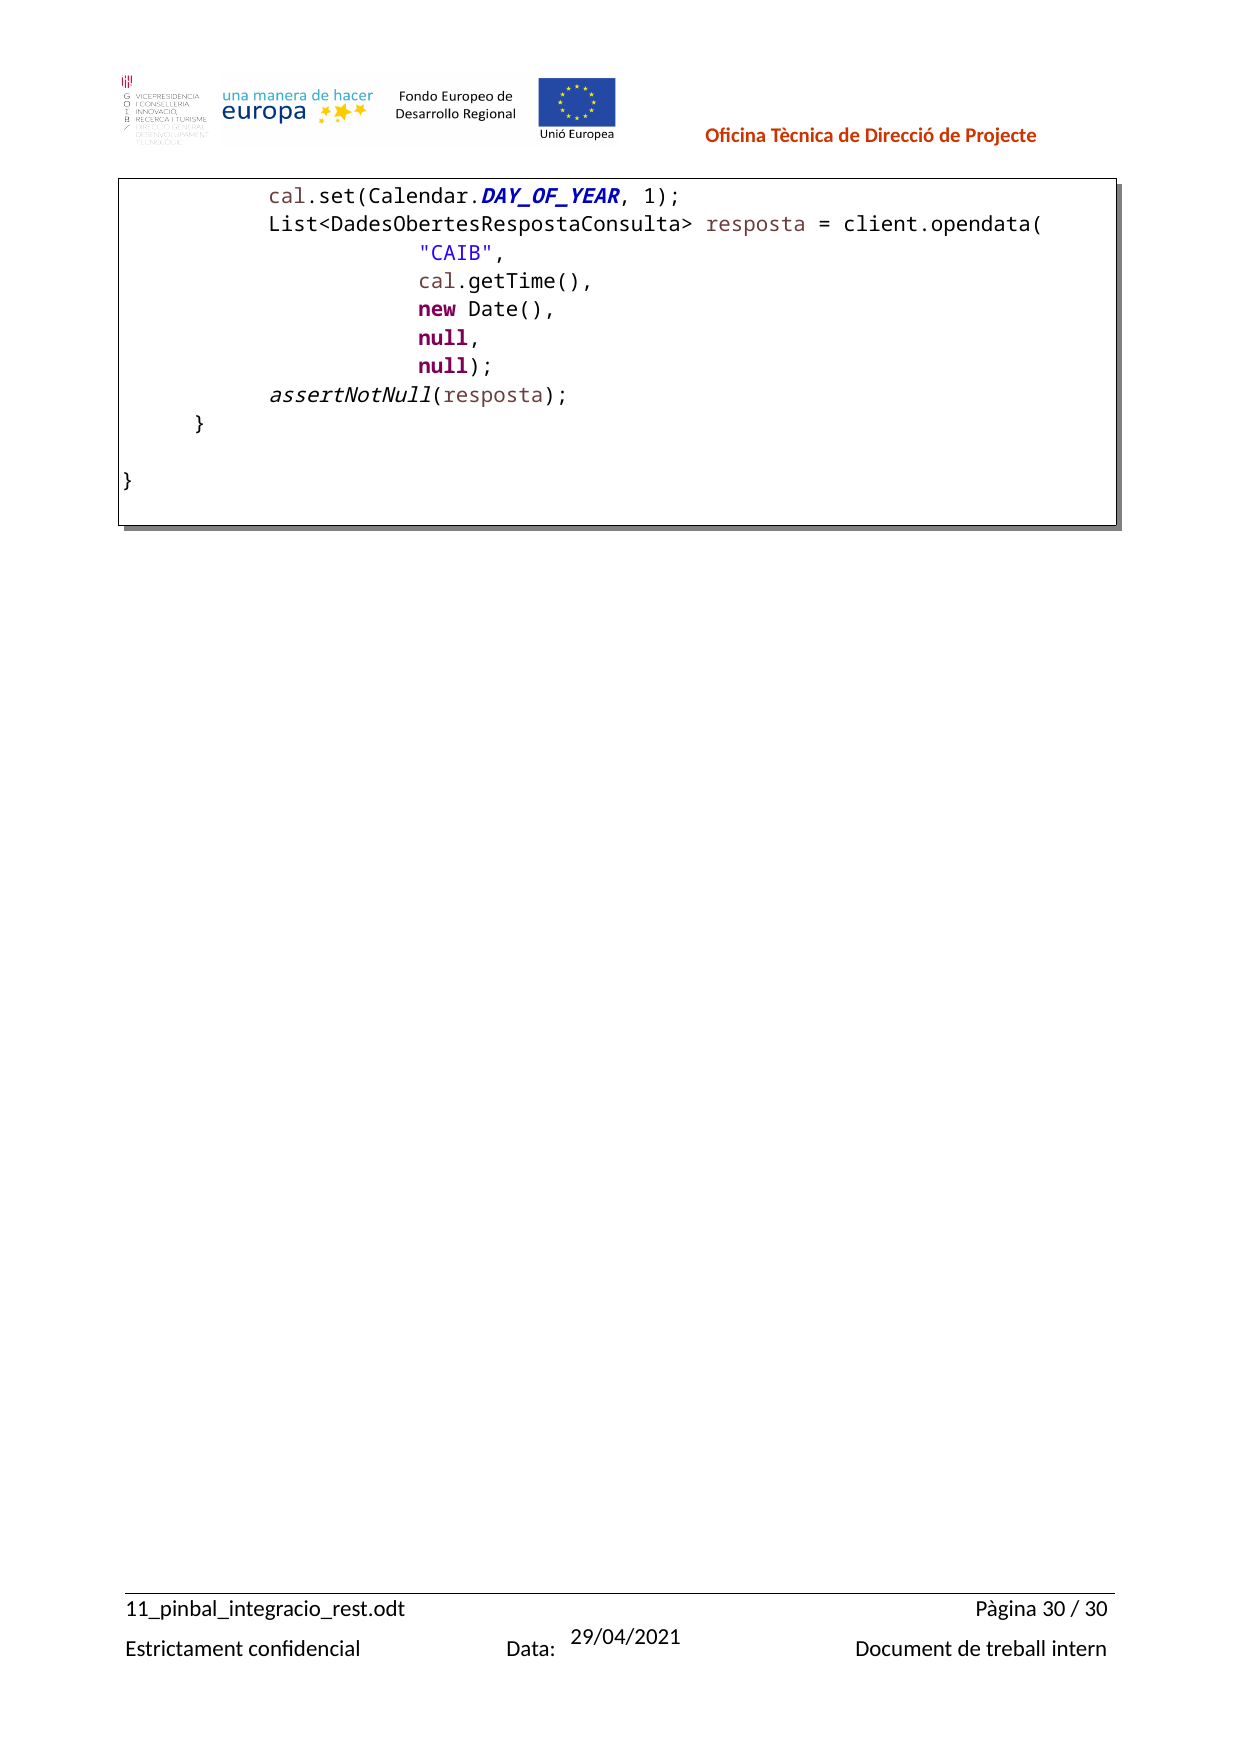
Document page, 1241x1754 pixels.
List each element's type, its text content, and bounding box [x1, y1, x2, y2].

picture [118, 73, 213, 147]
text assertNotNull(resposta); [119, 377, 1116, 405]
text new Date(), [119, 291, 1116, 320]
text cal.getTime(), [119, 263, 1116, 291]
picture [219, 73, 621, 147]
text null); [119, 348, 1116, 377]
text cal.set(Calendar.DAY_OF_YEAR, 1); [119, 179, 1116, 206]
text "CAIB", [119, 234, 1116, 263]
text List<DadesObertesRespostaConsulta> resposta = client.opendata( [119, 206, 1116, 234]
text } [119, 405, 1116, 437]
text } [119, 462, 1116, 493]
text null, [119, 320, 1116, 348]
